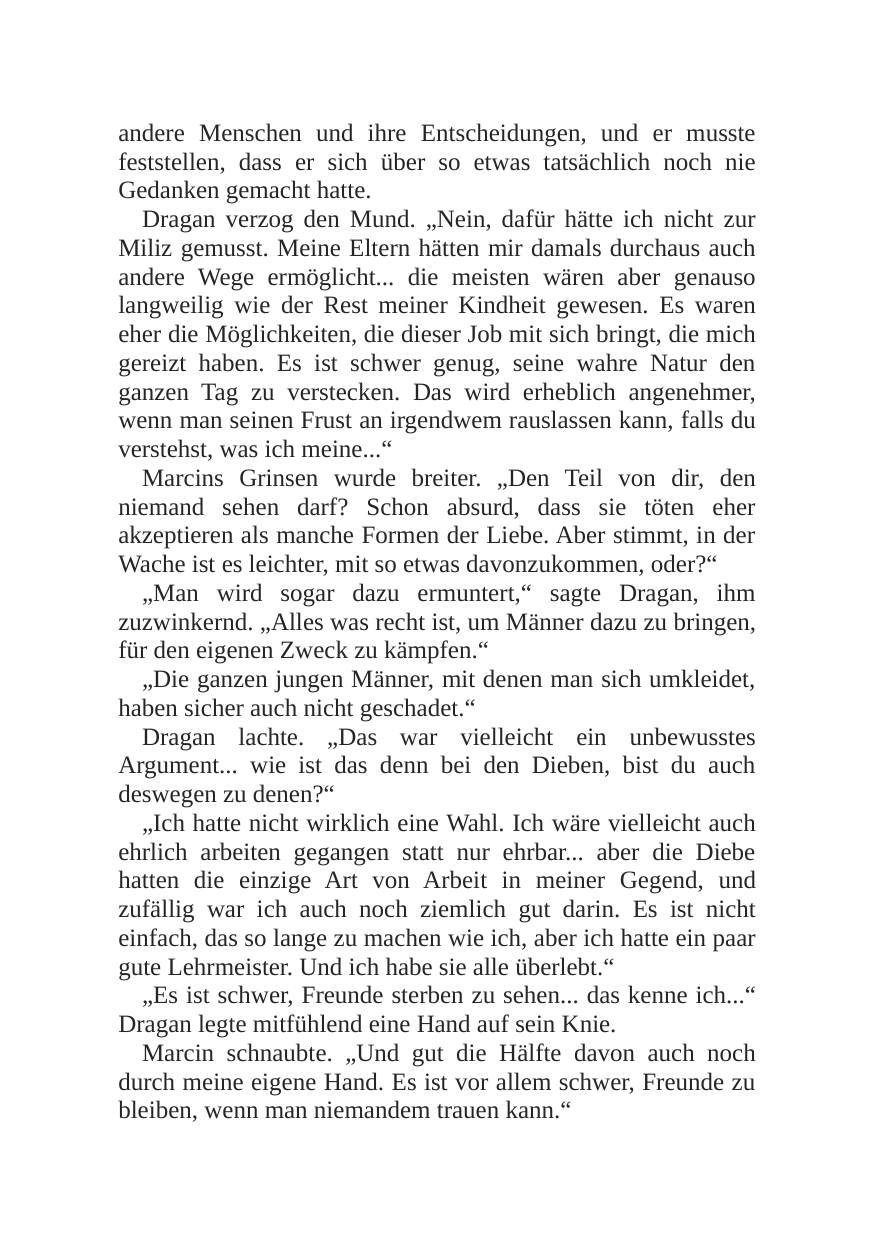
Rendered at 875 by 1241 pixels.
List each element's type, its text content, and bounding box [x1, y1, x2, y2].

text „Man wird sogar dazu ermuntert,“ sagte Dragan, ihm zuzwinkernd. „Alles was recht ist, um Männer dazu zu bringen, für den eigenen Zweck zu kämpfen.“ [118, 578, 756, 664]
text Marcin schnaubte. „Und gut die Hälfte davon auch noch durch meine eigene Hand. Es ist vor allem schwer, Freunde zu bleiben, wenn man niemandem trauen kann.“ [118, 1038, 756, 1124]
text „Die ganzen jungen Männer, mit denen man sich umkleidet, haben sicher auch nicht geschadet.“ [118, 664, 756, 722]
text Marcins Grinsen wurde breiter. „Den Teil von dir, den niemand sehen darf? Schon absurd, dass sie töten eher akzeptieren als manche Formen der Liebe. Aber stimmt, in der Wache ist es leichter, mit so etwas davonzukommen, oder?“ [118, 463, 756, 578]
text „Ich hatte nicht wirklich eine Wahl. Ich wäre vielleicht auch ehrlich arbeiten gegangen statt nur ehrbar... aber die Diebe hatten die einzige Art von Arbeit in meiner Gegend, und zufällig war ich auch noch ziemlich gut darin. Es ist nicht einfach, das so lange zu machen wie ich, aber ich hatte ein paar gute Lehrmeister. Und ich habe sie alle überlebt.“ [118, 808, 756, 981]
text andere Menschen und ihre Entscheidungen, und er musste feststellen, dass er sich über so etwas tatsächlich noch nie Gedanken gemacht hatte. [118, 118, 756, 204]
text Dragan lachte. „Das war vielleicht ein unbewusstes Argument... wie ist das denn bei den Dieben, bist du auch deswegen zu denen?“ [118, 722, 756, 808]
text Dragan verzog den Mund. „Nein, dafür hätte ich nicht zur Miliz gemusst. Meine Eltern hätten mir damals durchaus auch andere Wege ermöglicht... die meisten wären aber genauso langweilig wie der Rest meiner Kindheit gewesen. Es waren eher die Möglichkeiten, die dieser Job mit sich bringt, die mich gereizt haben. Es ist schwer genug, seine wahre Natur den ganzen Tag zu verstecken. Das wird erheblich angenehmer, wenn man seinen Frust an irgendwem rauslassen kann, falls du verstehst, was ich meine...“ [118, 204, 756, 463]
text „Es ist schwer, Freunde sterben zu sehen... das kenne ich...“ Dragan legte mitfühlend eine Hand auf sein Knie. [118, 981, 756, 1038]
